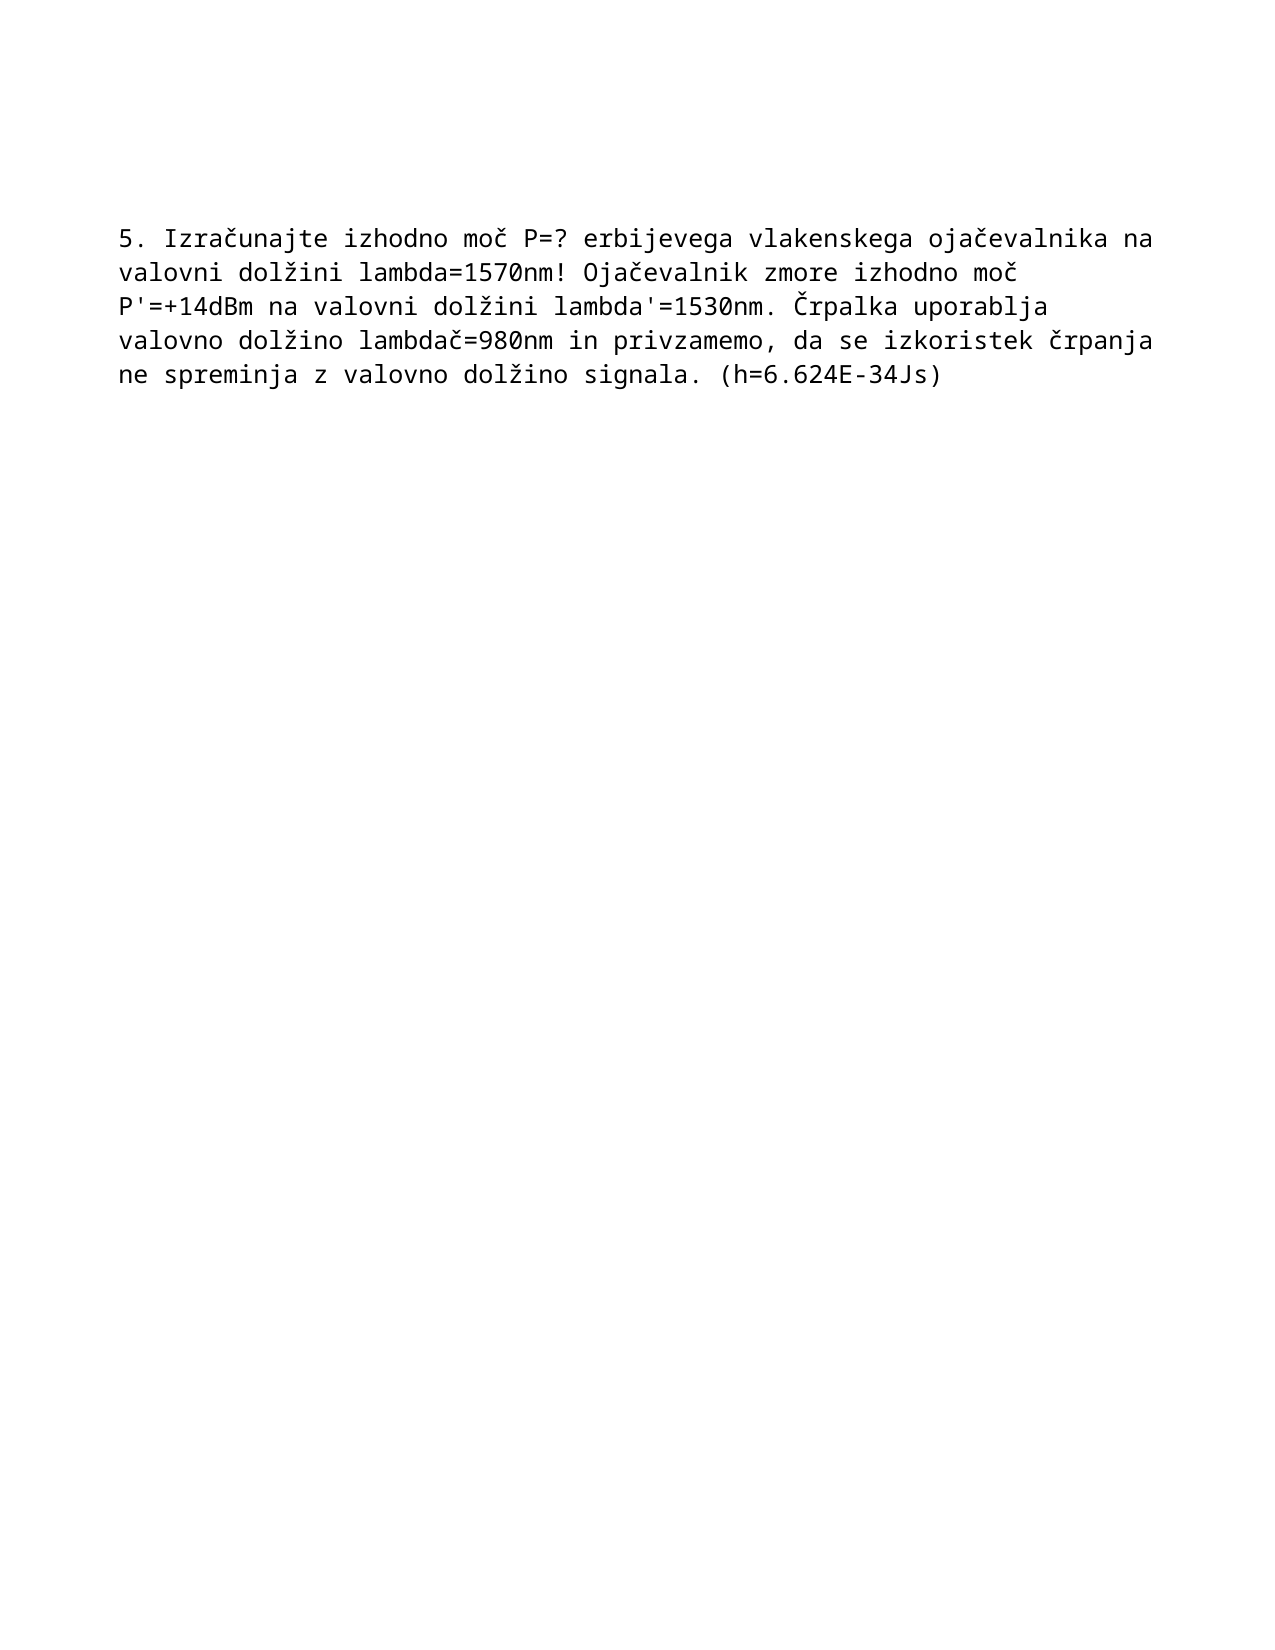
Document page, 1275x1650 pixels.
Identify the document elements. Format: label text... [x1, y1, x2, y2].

text 5. Izračunajte izhodno moč P=? erbijevega vlakenskega ojačevalnika na valovni dolžini lambda=1570nm! Ojačevalnik zmore izhodno moč P'=+14dBm na valovni dolžini lambda'=1530nm. Črpalka uporablja valovno dolžino lambdač=980nm in privzamemo, da se izkoristek črpanja ne spreminja z valovno dolžino signala. (h=6.624E-34Js) [118, 220, 1157, 391]
